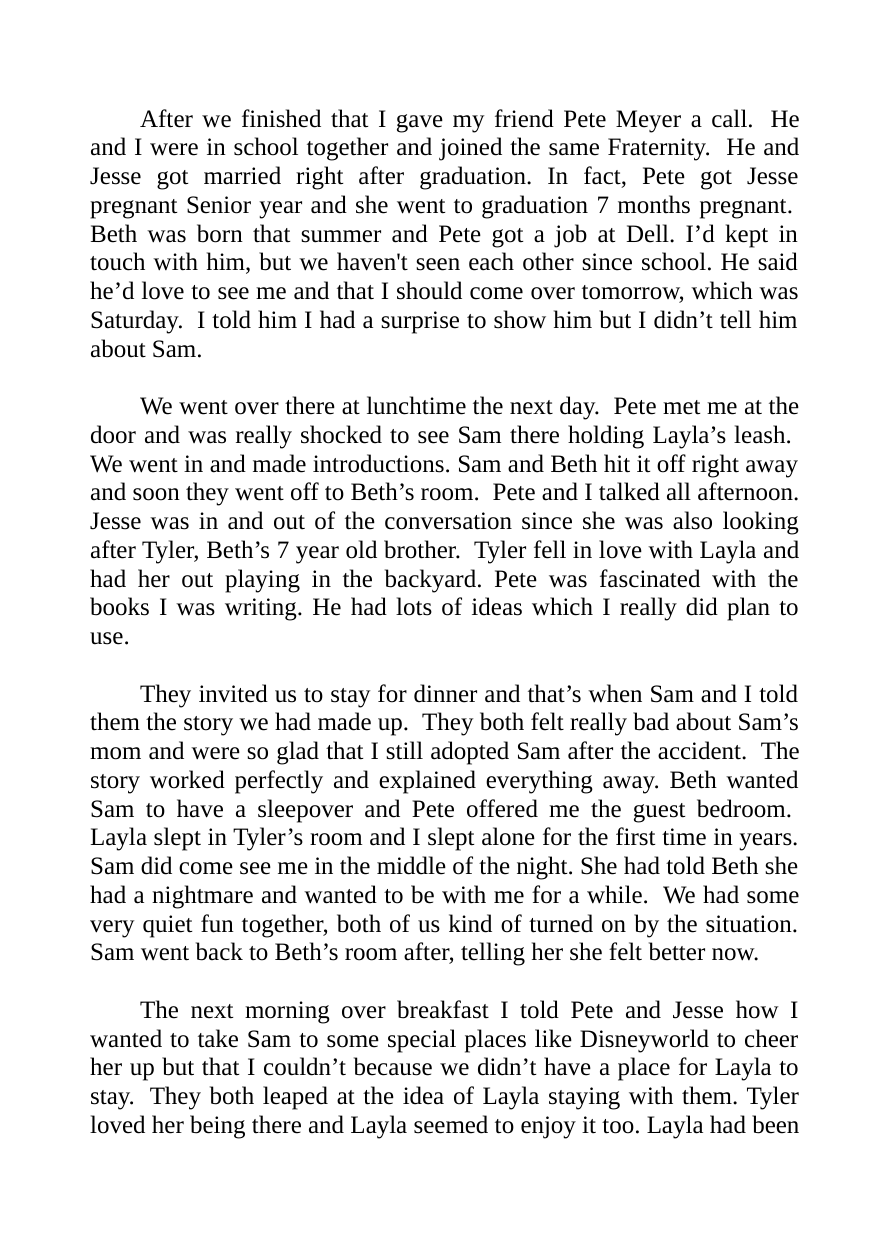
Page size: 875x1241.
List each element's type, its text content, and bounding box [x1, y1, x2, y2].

text They invited us to stay for dinner and that’s when Sam and I told them the story we had made up. They both felt really bad about Sam’s mom and were so glad that I still adopted Sam after the accident. The story worked perfectly and explained everything away. Beth wanted Sam to have a sleepover and Pete offered me the guest bedroom. Layla slept in Tyler’s room and I slept alone for the first time in years. Sam did come see me in the middle of the night. She had told Beth she had a nightmare and wanted to be with me for a while. We had some very quiet fun together, both of us kind of turned on by the situation. Sam went back to Beth’s room after, telling her she felt better now. [90, 679, 799, 966]
text We went over there at lunchtime the next day. Pete met me at the door and was really shocked to see Sam there holding Layla’s leash. We went in and made introductions. Sam and Beth hit it off right away and soon they went off to Beth’s room. Pete and I talked all afternoon. Jesse was in and out of the conversation since she was also looking after Tyler, Beth’s 7 year old brother. Tyler fell in love with Layla and had her out playing in the backyard. Pete was fascinated with the books I was writing. He had lots of ideas which I really did plan to use. [90, 391, 799, 650]
text The next morning over breakfast I told Pete and Jesse how I wanted to take Sam to some special places like Disneyworld to cheer her up but that I couldn’t because we didn’t have a place for Layla to stay. They both leaped at the idea of Layla staying with them. Tyler loved her being there and Layla seemed to enjoy it too. Layla had been [90, 995, 799, 1139]
text After we finished that I gave my friend Pete Meyer a call. He and I were in school together and joined the same Fraternity. He and Jesse got married right after graduation. In fact, Pete got Jesse pregnant Senior year and she went to graduation 7 months pregnant. Beth was born that summer and Pete got a job at Dell. I’d kept in touch with him, but we haven't seen each other since school. He said he’d love to see me and that I should come over tomorrow, which was Saturday. I told him I had a surprise to show him but I didn’t tell him about Sam. [90, 104, 799, 362]
